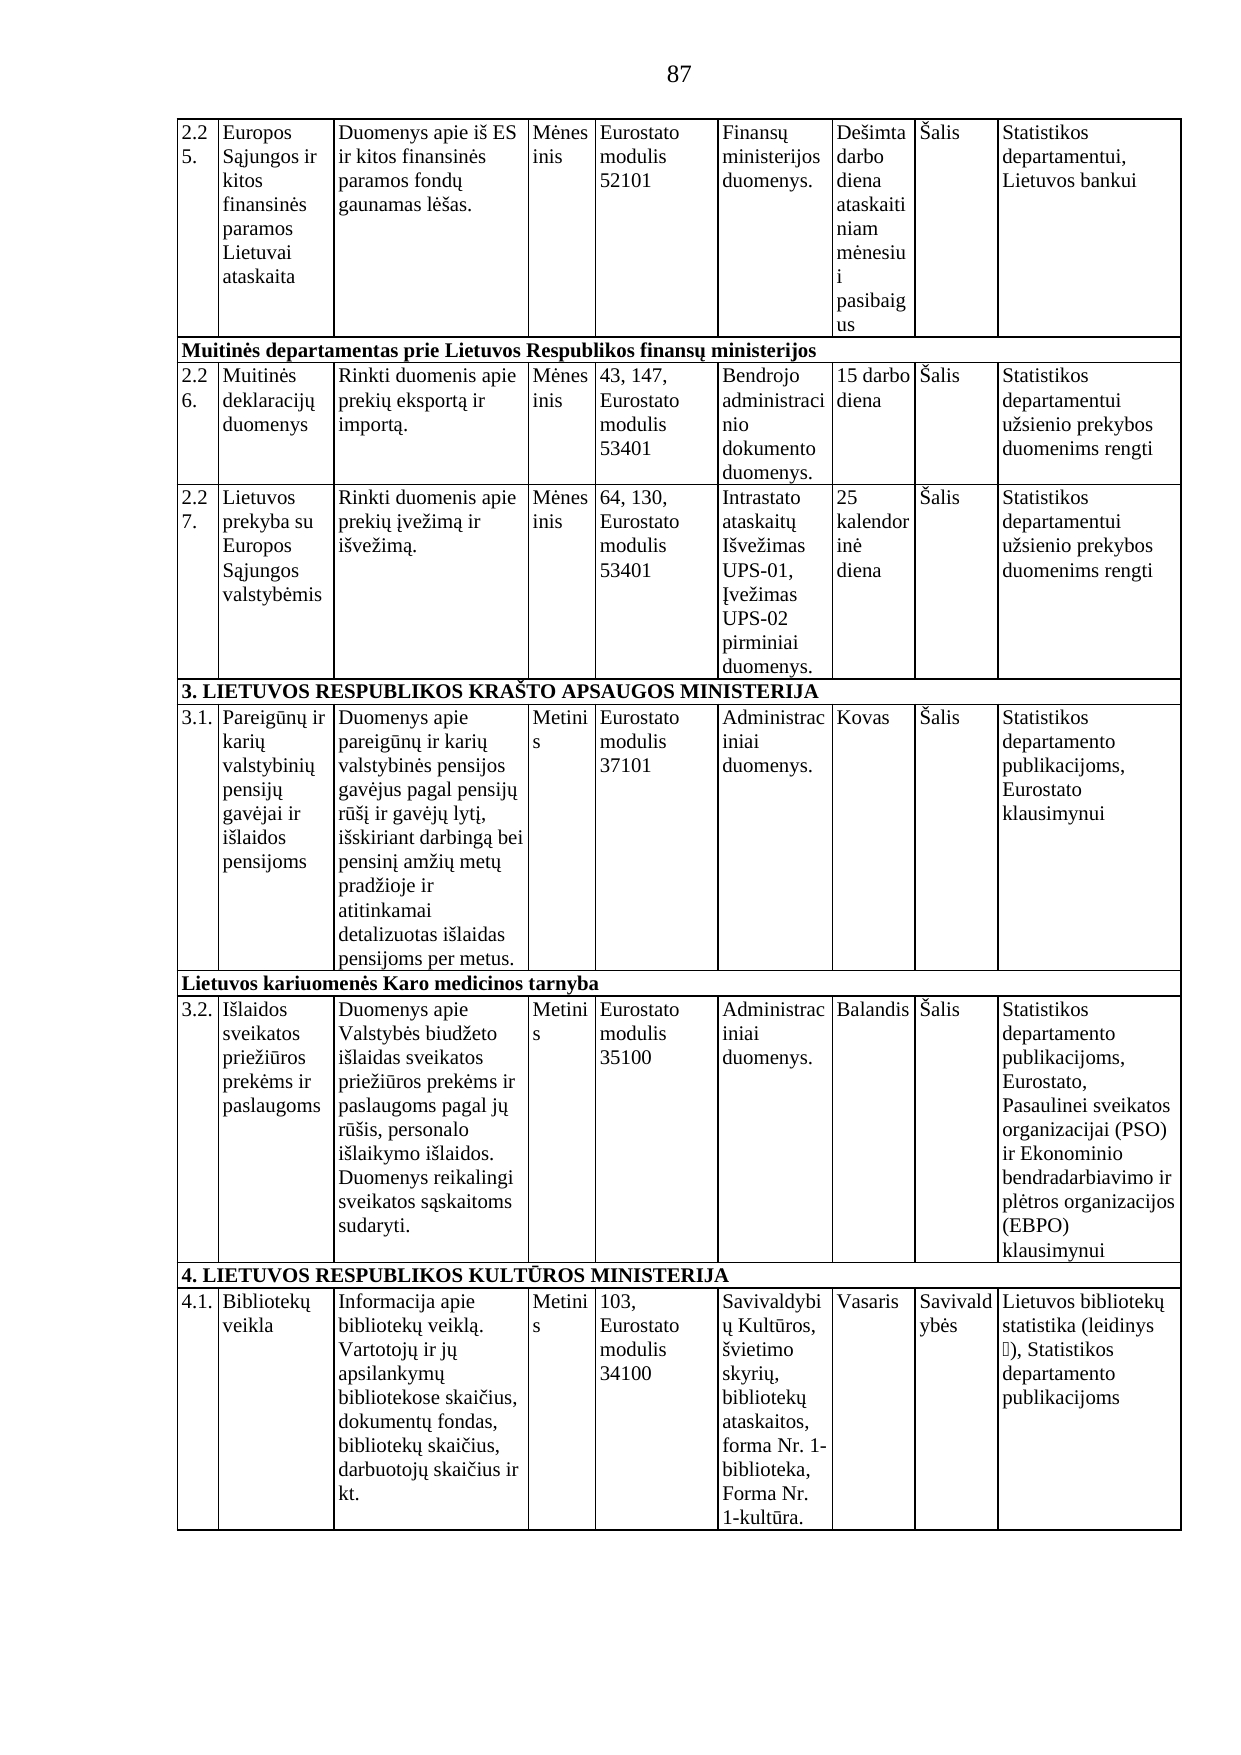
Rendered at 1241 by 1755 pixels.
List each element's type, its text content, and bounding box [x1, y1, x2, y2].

table_cell Vasaris [833, 1289, 914, 1529]
table_cell Lietuvos prekyba su Europos Sąjungos valstybėmis [219, 485, 333, 678]
table_cell Pareigūnų ir karių valstybinių pensijų gavėjai ir išlaidos pensijoms [219, 705, 333, 970]
table_cell Šalis [916, 120, 997, 336]
table_cell Statistikos departamentui, Lietuvos bankui [999, 120, 1180, 336]
table_cell Statistikos departamento publikacijoms, Eurostato klausimynui [999, 705, 1180, 970]
table_cell Bibliotekų veikla [219, 1289, 333, 1529]
table_cell Duomenys apie Valstybės biudžeto išlaidas sveikatos priežiūros prekėms ir paslaugoms pagal jų rūšis, personalo išlaikymo išlaidos. Duomenys reikalingi sveikatos sąskaitoms sudaryti. [335, 997, 528, 1262]
table_cell 4.1. [178, 1289, 218, 1529]
table_cell Eurostato modulis 52101 [596, 120, 717, 336]
table_cell Metinis [529, 997, 595, 1262]
table_cell Informacija apie bibliotekų veiklą. Vartotojų ir jų apsilankymų bibliotekose skaičius, dokumentų fondas, bibliotekų skaičius, darbuotojų skaičius ir kt. [335, 1289, 528, 1529]
table_cell Statistikos departamentui užsienio prekybos duomenims rengti [999, 485, 1180, 678]
table_cell Mėnesinis [529, 363, 595, 484]
table_cell 2.26. [178, 363, 218, 484]
table_cell Balandis [833, 997, 914, 1262]
table_cell Metinis [529, 705, 595, 970]
table_cell Rinkti duomenis apie prekių eksportą ir importą. [335, 363, 528, 484]
table_cell Šalis [916, 485, 997, 678]
table_cell 2.25. [178, 120, 218, 336]
table_cell Kovas [833, 705, 914, 970]
table_cell 43, 147, Eurostato modulis 53401 [596, 363, 717, 484]
table_cell 15 darbo diena [833, 363, 914, 484]
table_cell Savivaldybės [916, 1289, 997, 1529]
table_cell 3.1. [178, 705, 218, 970]
table_cell Europos Sąjungos ir kitos finansinės paramos Lietuvai ataskaita [219, 120, 333, 336]
table_cell 103, Eurostato modulis 34100 [596, 1289, 717, 1529]
table_cell Mėnesinis [529, 120, 595, 336]
table_cell Eurostato modulis 37101 [596, 705, 717, 970]
table_cell Rinkti duomenis apie prekių įvežimą ir išvežimą. [335, 485, 528, 678]
table_cell Mėnesinis [529, 485, 595, 678]
table_cell 64, 130, Eurostato modulis 53401 [596, 485, 717, 678]
table_cell Šalis [916, 363, 997, 484]
table_cell Lietuvos bibliotekų statistika (leidinys ), Statistikos departamento publikacijoms [999, 1289, 1180, 1529]
table_cell Administraciniai duomenys. [719, 997, 832, 1262]
table_cell Finansų ministerijos duomenys. [719, 120, 832, 336]
table_cell Išlaidos sveikatos priežiūros prekėms ir paslaugoms [219, 997, 333, 1262]
table_cell 3.2. [178, 997, 218, 1262]
table_cell Duomenys apie iš ES ir kitos finansinės paramos fondų gaunamas lėšas. [335, 120, 528, 336]
table_cell Šalis [916, 997, 997, 1262]
table_cell Administraciniai duomenys. [719, 705, 832, 970]
table_cell Eurostato modulis 35100 [596, 997, 717, 1262]
table_cell Statistikos departamentui užsienio prekybos duomenims rengti [999, 363, 1180, 484]
table_cell Šalis [916, 705, 997, 970]
table_cell Metinis [529, 1289, 595, 1529]
table_cell 2.27. [178, 485, 218, 678]
table_cell 25 kalendorinė diena [833, 485, 914, 678]
table_cell Muitinės deklaracijų duomenys [219, 363, 333, 484]
